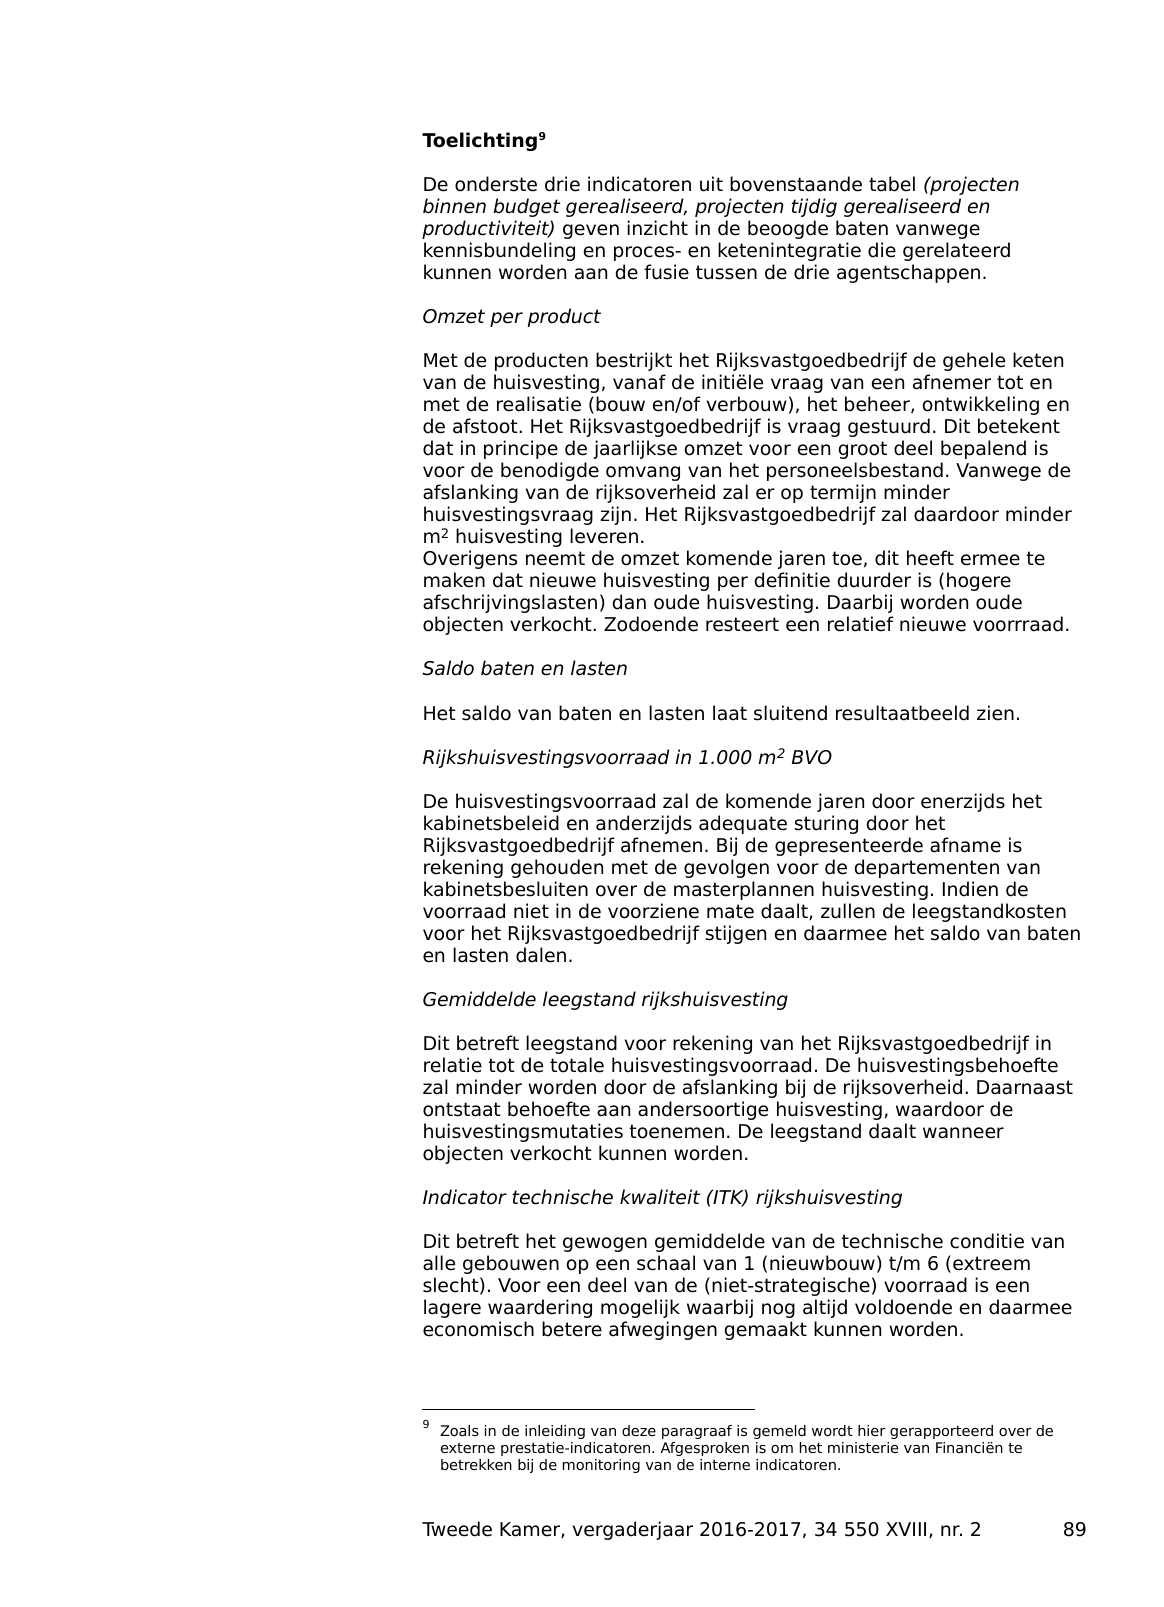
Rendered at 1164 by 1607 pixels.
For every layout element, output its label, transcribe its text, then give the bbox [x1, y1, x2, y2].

text Dit betreft het gewogen gemiddelde van de technische conditie van alle gebouwen op een schaal van 1 (nieuwbouw) t/m 6 (extreem slecht). Voor een deel van de (niet-strategische) voorraad is een lagere waardering mogelijk waarbij nog altijd voldoende en daarmee economisch betere afwegingen gemaakt kunnen worden. [422, 1231, 1087, 1341]
text Dit betreft leegstand voor rekening van het Rijksvastgoedbedrijf in relatie tot de totale huisvestingsvoorraad. De huisvestingsbehoefte zal minder worden door de afslanking bij de rijksoverheid. Daarnaast ontstaat behoefte aan andersoortige huisvesting, waardoor de huisvestingsmutaties toenemen. De leegstand daalt wanneer objecten verkocht kunnen worden. [422, 1033, 1087, 1165]
subtitle Omzet per product [422, 306, 1087, 328]
text Overigens neemt de omzet komende jaren toe, dit heeft ermee te maken dat nieuwe huisvesting per definitie duurder is (hogere afschrijvingslasten) dan oude huisvesting. Daarbij worden oude objecten verkocht. Zodoende resteert een relatief nieuwe voorrraad. [422, 548, 1087, 636]
text De onderste drie indicatoren uit bovenstaande tabel (projecten binnen budget gerealiseerd, projecten tijdig gerealiseerd en productiviteit) geven inzicht in de beoogde baten vanwege kennisbundeling en proces- en ketenintegratie die gerelateerd kunnen worden aan de fusie tussen de drie agentschappen. [422, 174, 1087, 284]
subtitle Indicator technische kwaliteit (ITK) rijkshuisvesting [422, 1187, 1087, 1209]
subtitle Saldo baten en lasten [422, 658, 1087, 680]
subtitle Rijkshuisvestingsvoorraad in 1.000 m2 BVO [422, 747, 1087, 768]
subtitle Toelichting [422, 130, 1087, 152]
text Met de producten bestrijkt het Rijksvastgoedbedrijf de gehele keten van de huisvesting, vanaf de initiële vraag van een afnemer tot en met de realisatie (bouw en/of verbouw), het beheer, ontwikkeling en de afstoot. Het Rijksvastgoedbedrijf is vraag gestuurd. Dit betekent dat in principe de jaarlijkse omzet voor een groot deel bepalend is voor de benodigde omvang van het personeelsbestand. Vanwege de afslanking van de rijksoverheid zal er op termijn minder huisvestingsvraag zijn. Het Rijksvastgoedbedrijf zal daardoor minder m2 huisvesting leveren. [422, 350, 1087, 548]
text De huisvestingsvoorraad zal de komende jaren door enerzijds het kabinetsbeleid en anderzijds adequate sturing door het Rijksvastgoedbedrijf afnemen. Bij de gepresenteerde afname is rekening gehouden met de gevolgen voor de departementen van kabinetsbesluiten over de masterplannen huisvesting. Indien de voorraad niet in de voorziene mate daalt, zullen de leegstandkosten voor het Rijksvastgoedbedrijf stijgen en daarmee het saldo van baten en lasten dalen. [422, 791, 1087, 967]
subtitle Gemiddelde leegstand rijkshuisvesting [422, 989, 1087, 1011]
text Zoals in de inleiding van deze paragraaf is gemeld wordt hier gerapporteerd over de externe prestatie-indicatoren. Afgesproken is om het ministerie van Financiën te betrekken bij de monitoring van de interne indicatoren. [422, 1418, 1087, 1474]
text Het saldo van baten en lasten laat sluitend resultaatbeeld zien. [422, 702, 1087, 724]
